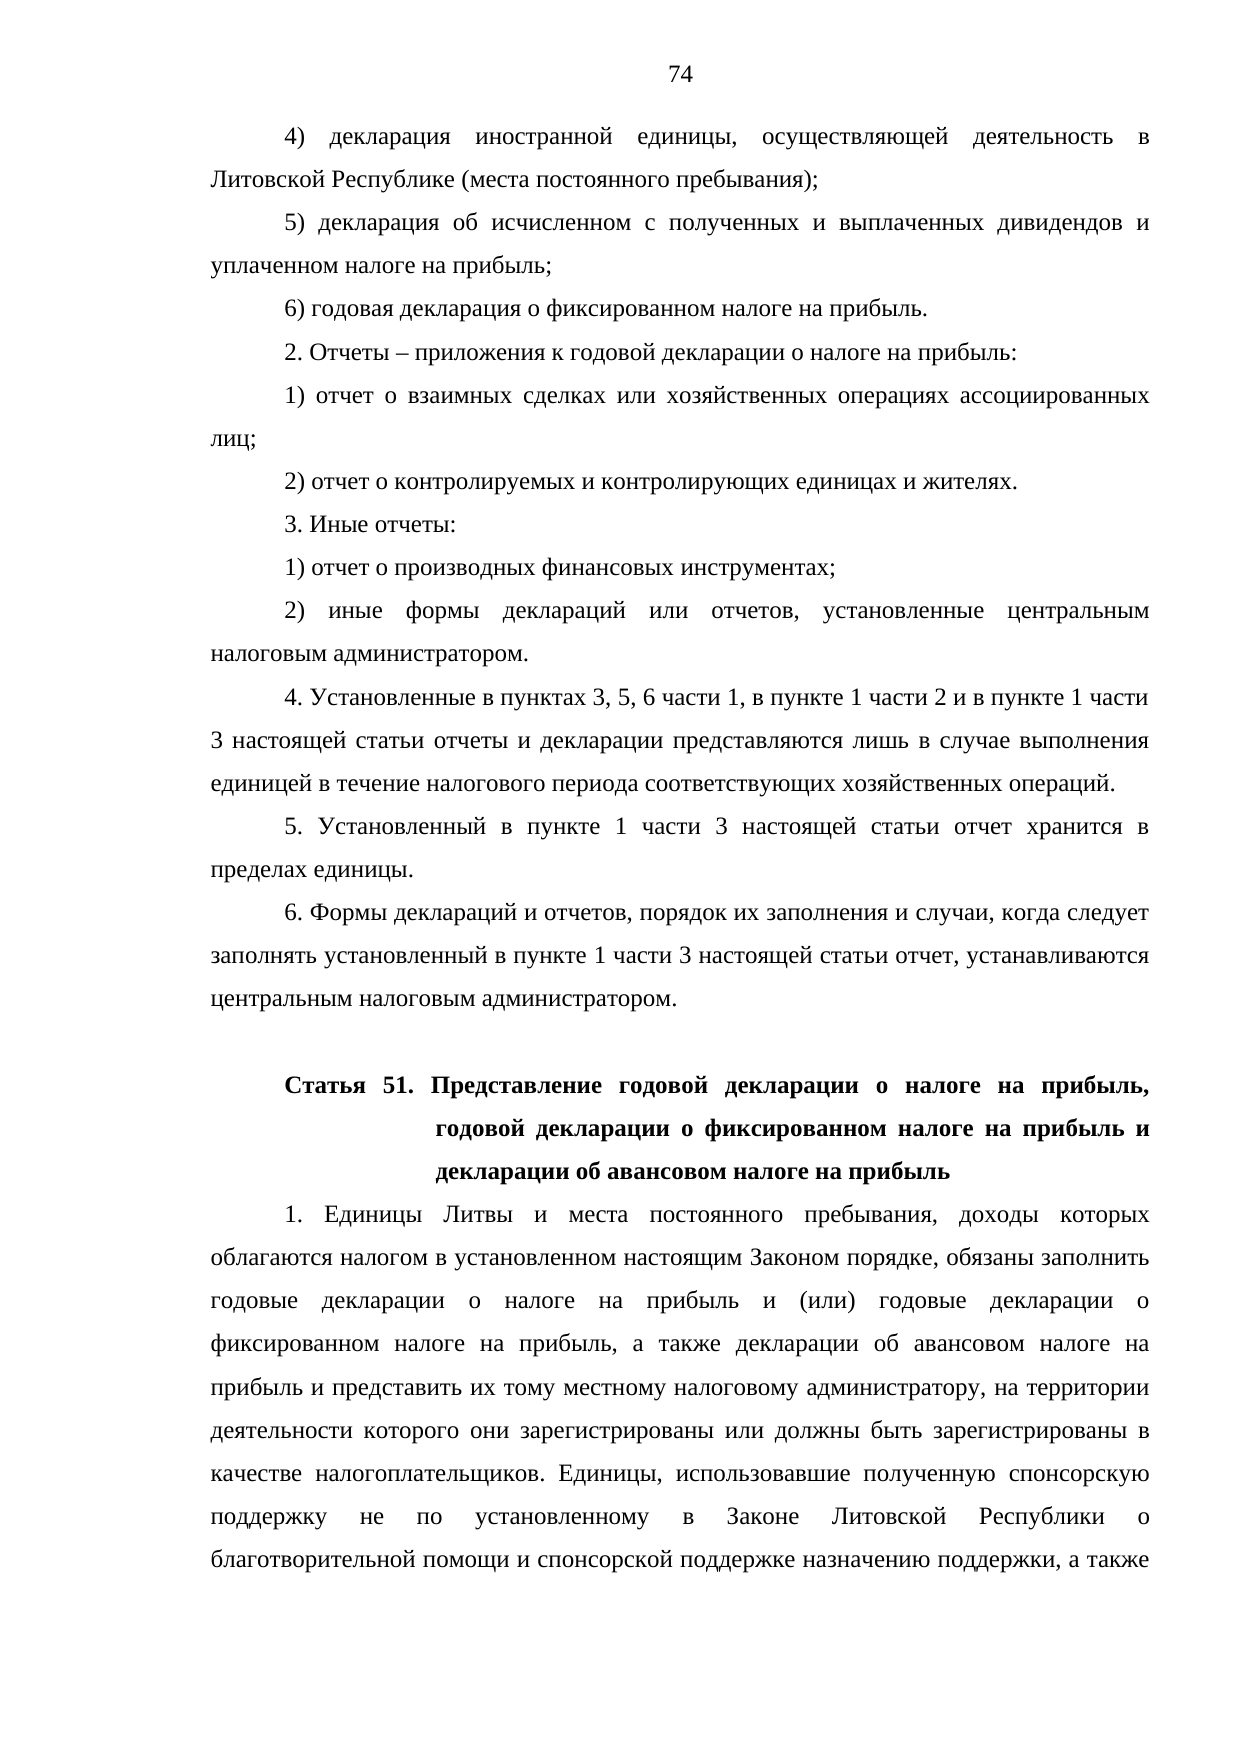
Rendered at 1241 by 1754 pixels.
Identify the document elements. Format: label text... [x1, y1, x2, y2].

text 5) декларация об исчисленном с полученных и выплаченных дивидендов и уплаченном налоге на прибыль; [210, 207, 1150, 279]
text 1. Единицы Литвы и места постоянного пребывания, доходы которых облагаются налогом в установленном настоящим Законом порядке, обязаны заполнить годовые декларации о налоге на прибыль и (или) годовые декларации о фиксированном налоге на прибыль, а также декларации об авансовом налоге на прибыль и представить их тому местному налоговому администратору, на территории деятельности которого они зарегистрированы или должны быть зарегистрированы в качестве налогоплательщиков. Единицы, использовавшие полученную спонсорскую поддержку не по установленному в Законе Литовской Республики о благотворительной помощи и спонсорской поддержке назначению поддержки, а также [210, 1199, 1150, 1573]
text 4. Установленные в пунктах 3, 5, 6 части 1, в пункте 1 части 2 и в пункте 1 части 3 настоящей статьи отчеты и декларации представляются лишь в случае выполнения единицей в течение налогового периода соответствующих хозяйственных операций. [210, 682, 1150, 797]
text 3. Иные отчеты: [210, 509, 1150, 538]
text 1) отчет о взаимных сделках или хозяйственных операциях ассоциированных лиц; [210, 380, 1150, 452]
text Статья 51. Представление годовой декларации о налоге на прибыль, годовой декларации о фиксированном налоге на прибыль и декларации об авансовом налоге на прибыль [284, 1070, 1150, 1185]
text 5. Установленный в пункте 1 части 3 настоящей статьи отчет хранится в пределах единицы. [210, 811, 1150, 883]
text 6. Формы деклараций и отчетов, порядок их заполнения и случаи, когда следует заполнять установленный в пункте 1 части 3 настоящей статьи отчет, устанавливаются центральным налоговым администратором. [210, 897, 1150, 1012]
text 2) иные формы деклараций или отчетов, установленные центральным налоговым администратором. [210, 595, 1150, 667]
text 6) годовая декларация о фиксированном налоге на прибыль. [210, 293, 1150, 322]
text 2) отчет о контролируемых и контролирующих единицах и жителях. [210, 466, 1150, 495]
text 2. Отчеты – приложения к годовой декларации о налоге на прибыль: [210, 337, 1150, 365]
text 1) отчет о производных финансовых инструментах; [210, 552, 1150, 581]
text 4) декларация иностранной единицы, осуществляющей деятельность в Литовской Республике (места постоянного пребывания); [210, 121, 1150, 193]
